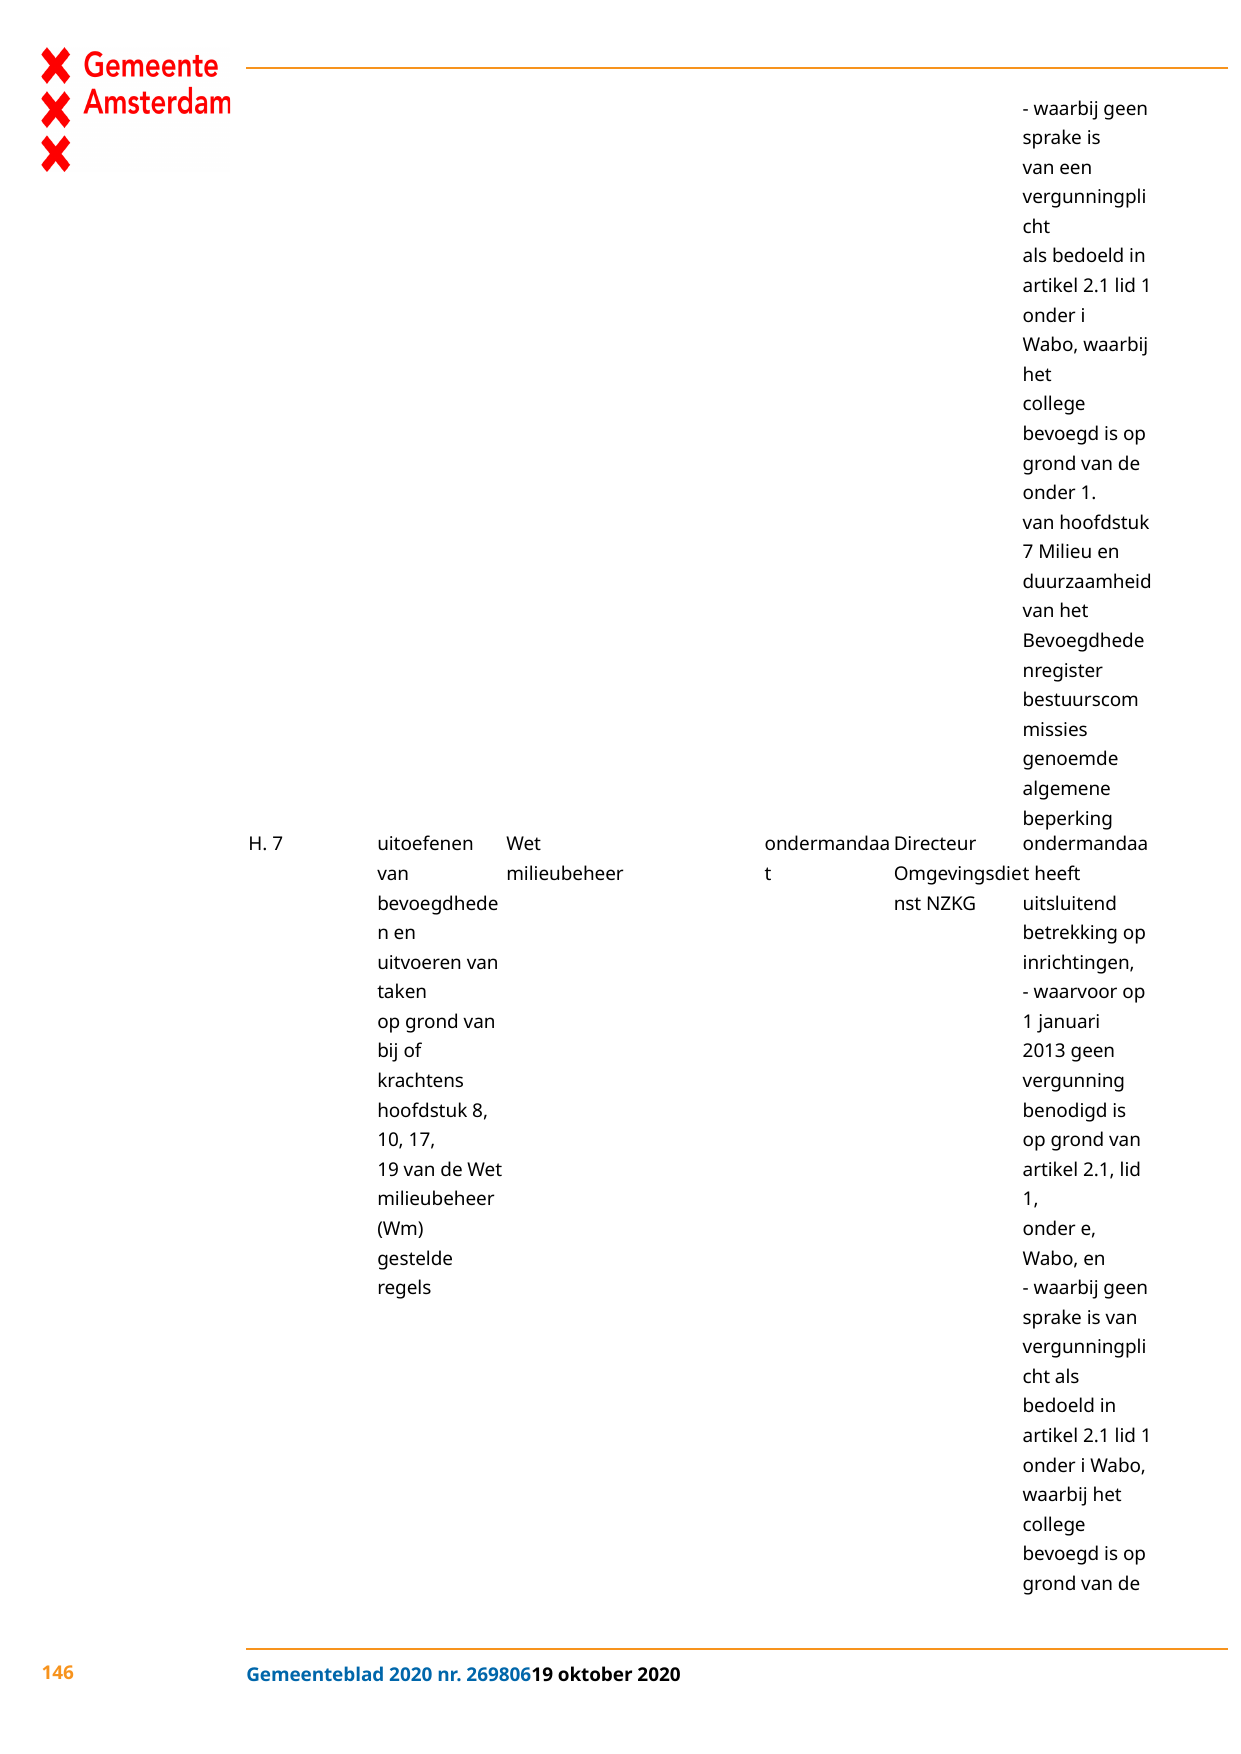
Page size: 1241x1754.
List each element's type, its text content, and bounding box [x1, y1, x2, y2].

table_cell [248, 95, 377, 831]
table_cell uitoefenen van bevoegdheden en uitvoeren van taken op grond van bij of krachtens hoofdstuk 8, 10, 17, 19 van de Wet milieubeheer (Wm) gestelde regels [377, 831, 506, 1596]
table_cell [764, 95, 893, 831]
table_cell ondermandaat heeft uitsluitend betrekking op inrichtingen, - waarvoor op 1 januari 2013 geen vergunning benodigd is op grond van artikel 2.1, lid 1, onder e, Wabo, en - waarbij geen sprake is van vergunningplicht als bedoeld in artikel 2.1 lid 1 onder i Wabo, waarbij het college bevoegd is op grond van de [1023, 831, 1152, 1596]
table_cell Directeur Omgevingsdienst NZKG [894, 831, 1022, 1596]
table_cell [635, 831, 764, 1596]
table_cell [894, 95, 1022, 831]
table_cell [635, 95, 764, 831]
table_cell [506, 95, 635, 831]
table_cell [377, 95, 506, 831]
picture [41, 47, 231, 172]
table_cell Wet milieubeheer [506, 831, 635, 1596]
table_cell H. 7 [248, 831, 377, 1596]
table_cell ondermandaat [764, 831, 893, 1596]
table_cell - waarbij geen sprake is van een vergunningplicht als bedoeld in artikel 2.1 lid 1 onder i Wabo, waarbij het college bevoegd is op grond van de onder 1. van hoofdstuk 7 Milieu en duurzaamheid van het Bevoegdhedenregister bestuurscommissies genoemde algemene beperking [1023, 95, 1152, 831]
